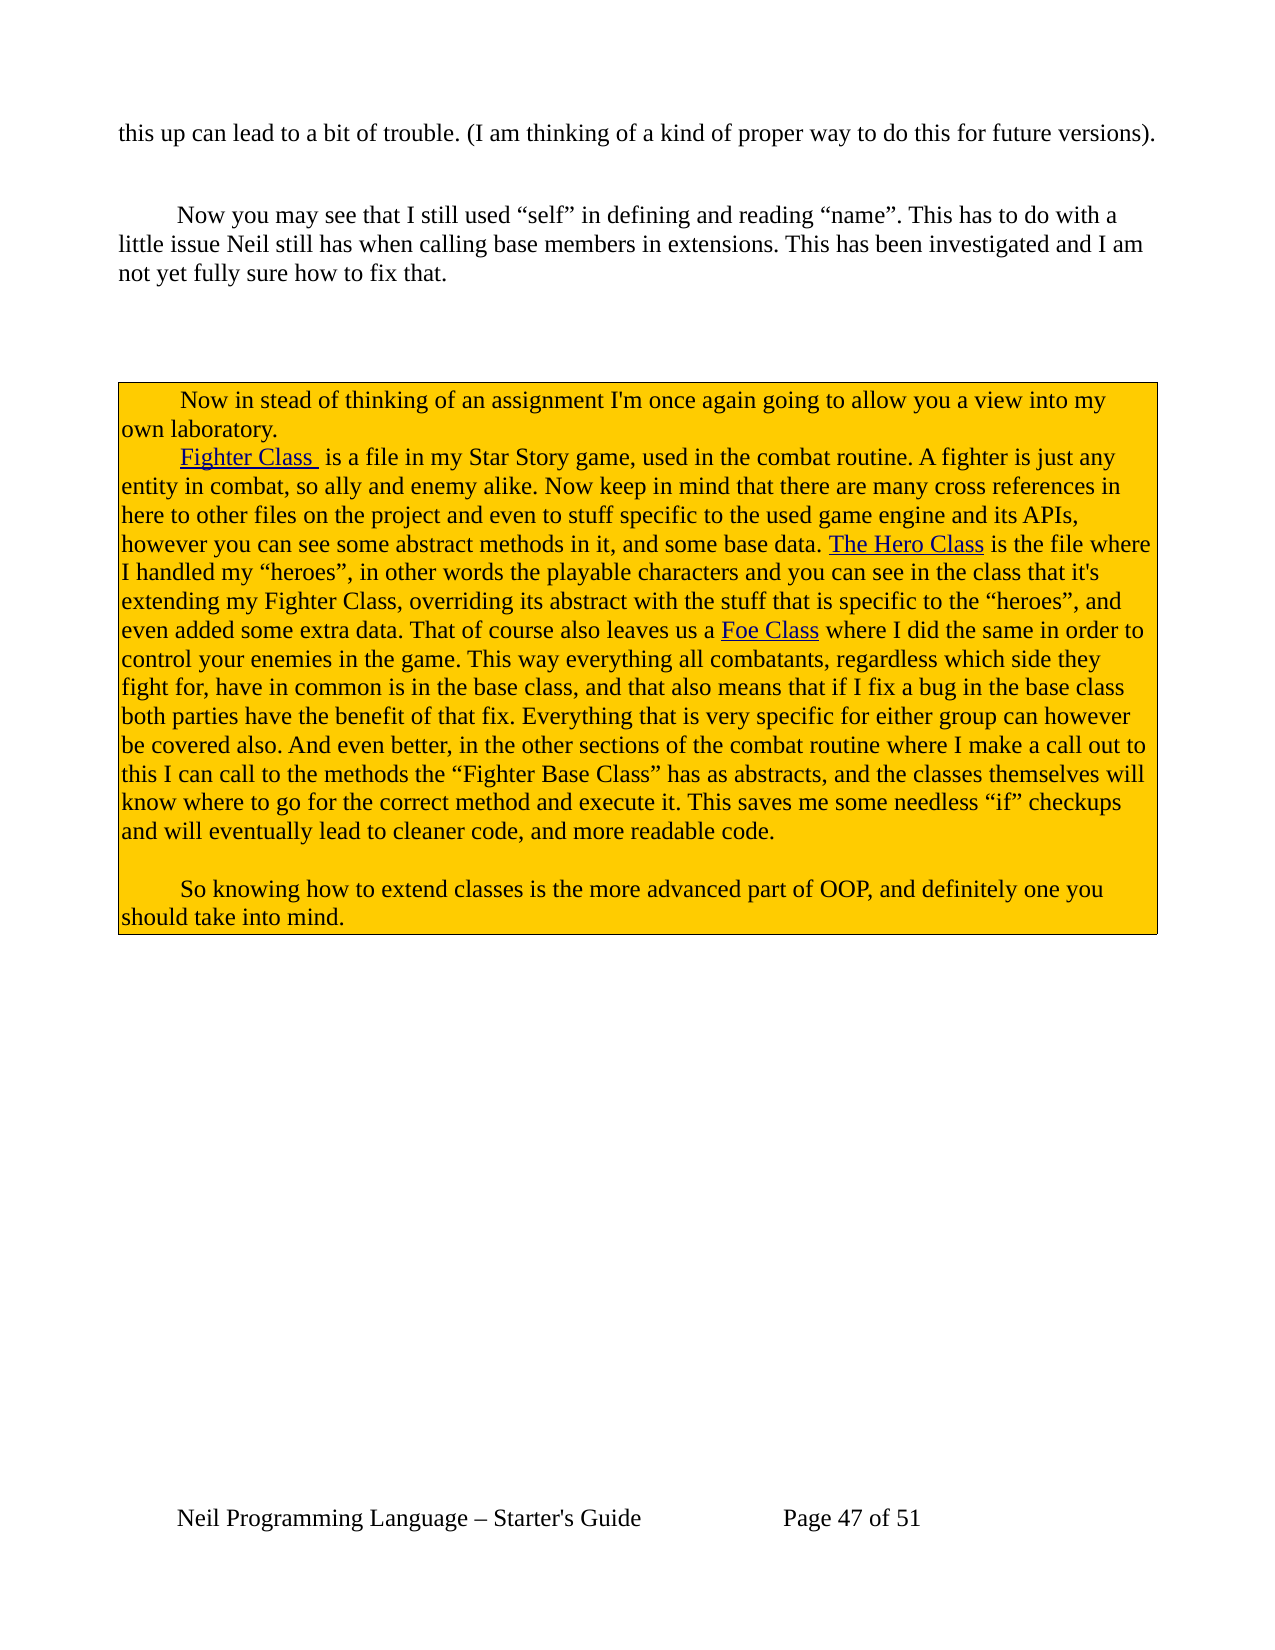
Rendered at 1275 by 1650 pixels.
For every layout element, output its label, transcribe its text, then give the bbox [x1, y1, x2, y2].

text this up can lead to a bit of trouble. (I am thinking of a kind of proper way to do this for future versions). [118, 118, 1157, 147]
text Fighter Class is a file in my Star Story game, used in the combat routine. A fighter is just any entity in combat, so ally and enemy alike. Now keep in mind that there are many cross references in here to other files on the project and even to stuff specific to the used game engine and its APIs, however you can see some abstract methods in it, and some base data. The Hero Class is the file where I handled my “heroes”, in other words the playable characters and you can see in the class that it's extending my Fighter Class, overriding its abstract with the stuff that is specific to the “heroes”, and even added some extra data. That of course also leaves us a Foe Class where I did the same in order to control your enemies in the game. This way everything all combatants, regardless which side they fight for, have in common is in the base class, and that also means that if I fix a bug in the base class both parties have the benefit of that fix. Everything that is very specific for either group can however be covered also. And even better, in the other sections of the combat routine where I make a call out to this I can call to the methods the “Fighter Base Class” has as abstracts, and the classes themselves will know where to go for the correct method and execute it. This saves me some needless “if” checkups and will eventually lead to cleaner code, and more readable code. [119, 439, 1157, 842]
text So knowing how to extend classes is the more advanced part of OOP, and definitely one you should take into mind. [119, 871, 1157, 934]
text Now you may see that I still used “self” in defining and reading “name”. This has to do with a little issue Neil still has when calling base members in extensions. This has been investigated and I am not yet fully sure how to fix that. [118, 201, 1157, 287]
text Now in stead of thinking of an assignment I'm once again going to allow you a view into my own laboratory. [119, 383, 1157, 439]
